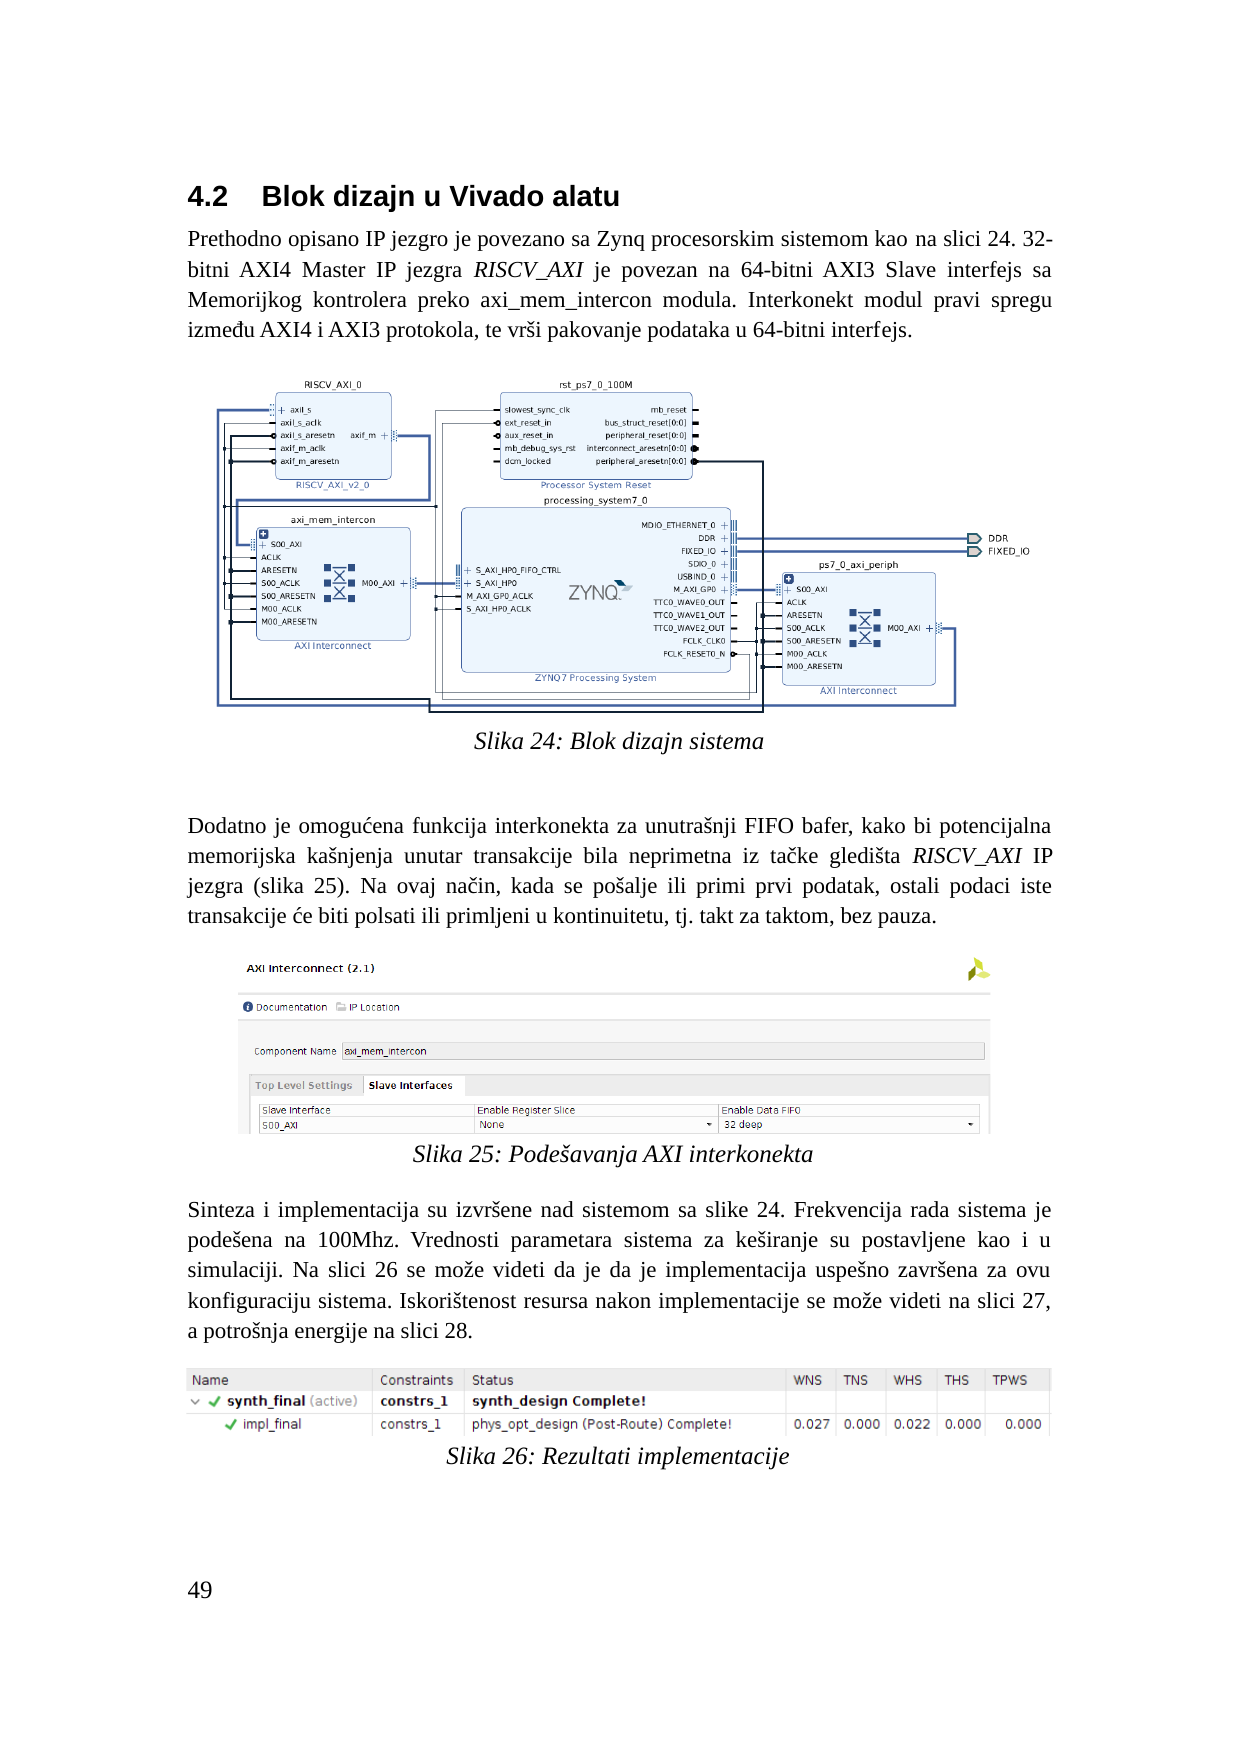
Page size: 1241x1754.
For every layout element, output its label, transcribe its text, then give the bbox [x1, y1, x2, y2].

text Sinteza i implementacija su izvršene nad sistemom sa slike 24. Frekvencija rada sistema je podešena na 100Mhz. Vrednosti parametara sistema za keširanje su postavljene kao i u simulaciji. Na slici 26 se može videti da je da je implementacija uspešno završena za ovu konfiguraciju sistema. Iskorištenost resursa nakon implementacije se može videti na slici 27, a potrošnja energije na slici 28. [187, 1196, 1053, 1343]
text Slika 24: Blok dizajn sistema [202, 721, 1038, 754]
text Prethodno opisano IP jezgro je povezano sa Zynq procesorskim sistemom kao na slici 24. 32-bitni AXI4 Master IP jezgra RISCV_AXI je povezan na 64-bitni AXI3 Slave interfejs sa Memorijkog kontrolera preko axi_mem_intercon modula. Interkonekt modul pravi spregu između AXI4 i AXI3 protokola, te vrši pakovanje podataka u 64-bitni interfejs. [187, 226, 1053, 342]
text Dodatno je omogućena funkcija interkonekta za unutrašnji FIFO bafer, kako bi potencijalna memorijska kašnjenja unutar transakcije bila neprimetna iz tačke gledišta RISCV_AXI IP jezgra (slika 25). Na ovaj način, kada se pošalje ili primi prvi podatak, ostali podaci iste transakcije će biti polsati ili primljeni u kontinuitetu, tj. takt za taktom, bez pauza. [187, 812, 1053, 929]
text [186, 1356, 1052, 1368]
subtitle Blok dizajn u Vivado alatu [187, 179, 1053, 213]
picture [186, 1368, 1052, 1436]
picture [238, 957, 991, 1134]
text Slika 25: Podešavanja AXI interkonekta [238, 1134, 991, 1167]
text Slika 26: Rezultati implementacije [186, 1436, 1052, 1469]
picture [202, 373, 1039, 721]
